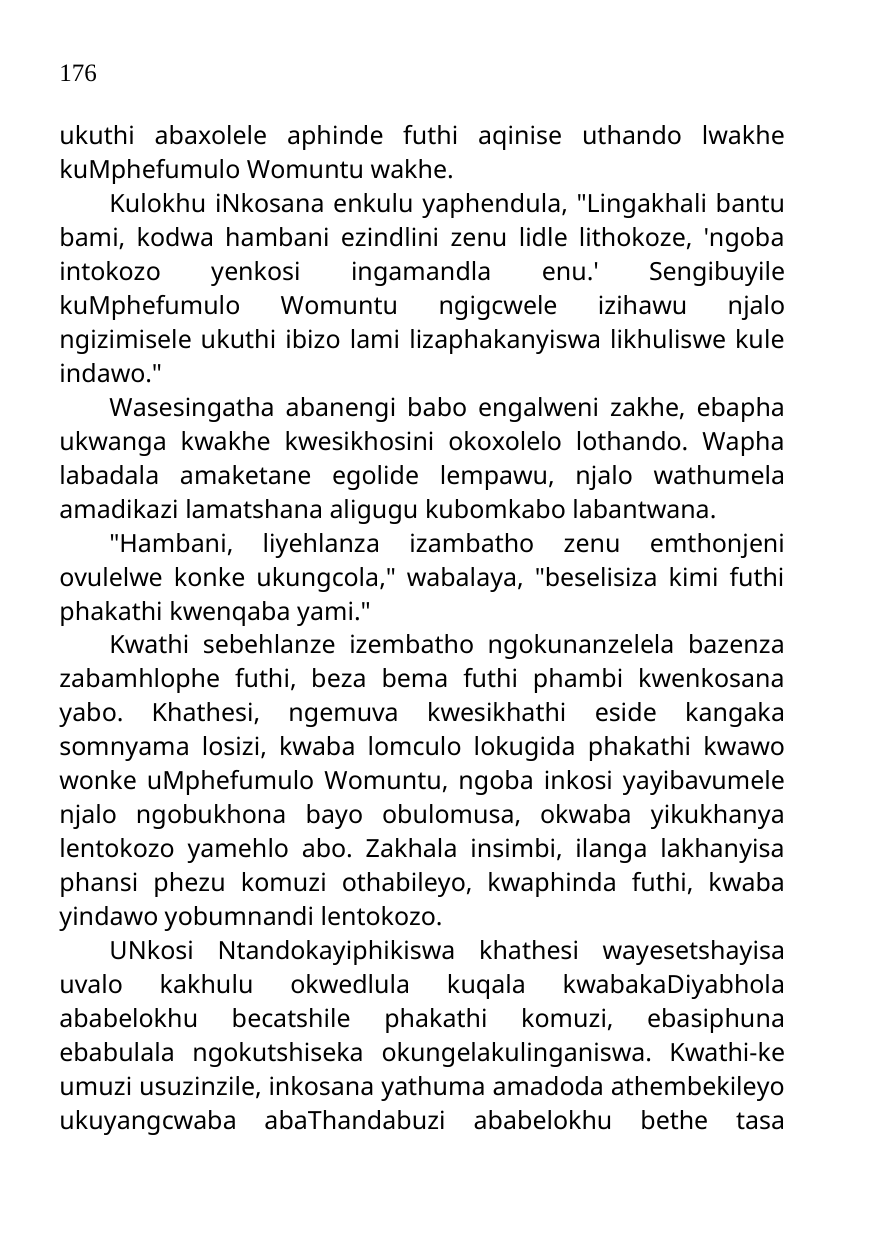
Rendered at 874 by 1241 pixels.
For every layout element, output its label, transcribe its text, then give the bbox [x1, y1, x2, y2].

text ukuthi abaxolele aphinde futhi aqinise uthando lwakhe kuMphefumulo Womuntu wakhe. [59, 118, 785, 186]
text Kulokhu iNkosana enkulu yaphendula, "Lingakhali bantu bami, kodwa hambani ezindlini zenu lidle lithokoze, 'ngoba intokozo yenkosi ingamandla enu.' Sengibuyile kuMphefumulo Womuntu ngigcwele izihawu njalo ngizimisele ukuthi ibizo lami lizaphakanyiswa likhuliswe kule indawo." [59, 186, 785, 390]
text "Hambani, liyehlanza izambatho zenu emthonjeni ovulelwe konke ukungcola," wabalaya, "beselisiza kimi futhi phakathi kwenqaba yami." [59, 526, 785, 627]
text Wasesingatha abanengi babo engalweni zakhe, ebapha ukwanga kwakhe kwesikhosini okoxolelo lothando. Wapha labadala amaketane egolide lempawu, njalo wathumela amadikazi lamatshana aligugu kubomkabo labantwana. [59, 390, 785, 526]
text Kwathi sebehlanze izembatho ngokunanzelela bazenza zabamhlophe futhi, beza bema futhi phambi kwenkosana yabo. Khathesi, ngemuva kwesikhathi eside kangaka somnyama losizi, kwaba lomculo lokugida phakathi kwawo wonke uMphefumulo Womuntu, ngoba inkosi yayibavumele njalo ngobukhona bayo obulomusa, okwaba yikukhanya lentokozo yamehlo abo. Zakhala insimbi, ilanga lakhanyisa phansi phezu komuzi othabileyo, kwaphinda futhi, kwaba yindawo yobumnandi lentokozo. [59, 627, 785, 933]
text UNkosi Ntandokayiphikiswa khathesi wayesetshayisa uvalo kakhulu okwedlula kuqala kwabakaDiyabhola ababelokhu becatshile phakathi komuzi, ebasiphuna ebabulala ngokutshiseka okungelakulinganiswa. Kwathi-ke umuzi usuzinzile, inkosana yathuma amadoda athembekileyo ukuyangcwaba abaThandabuzi ababelokhu bethe tasa [59, 933, 785, 1137]
